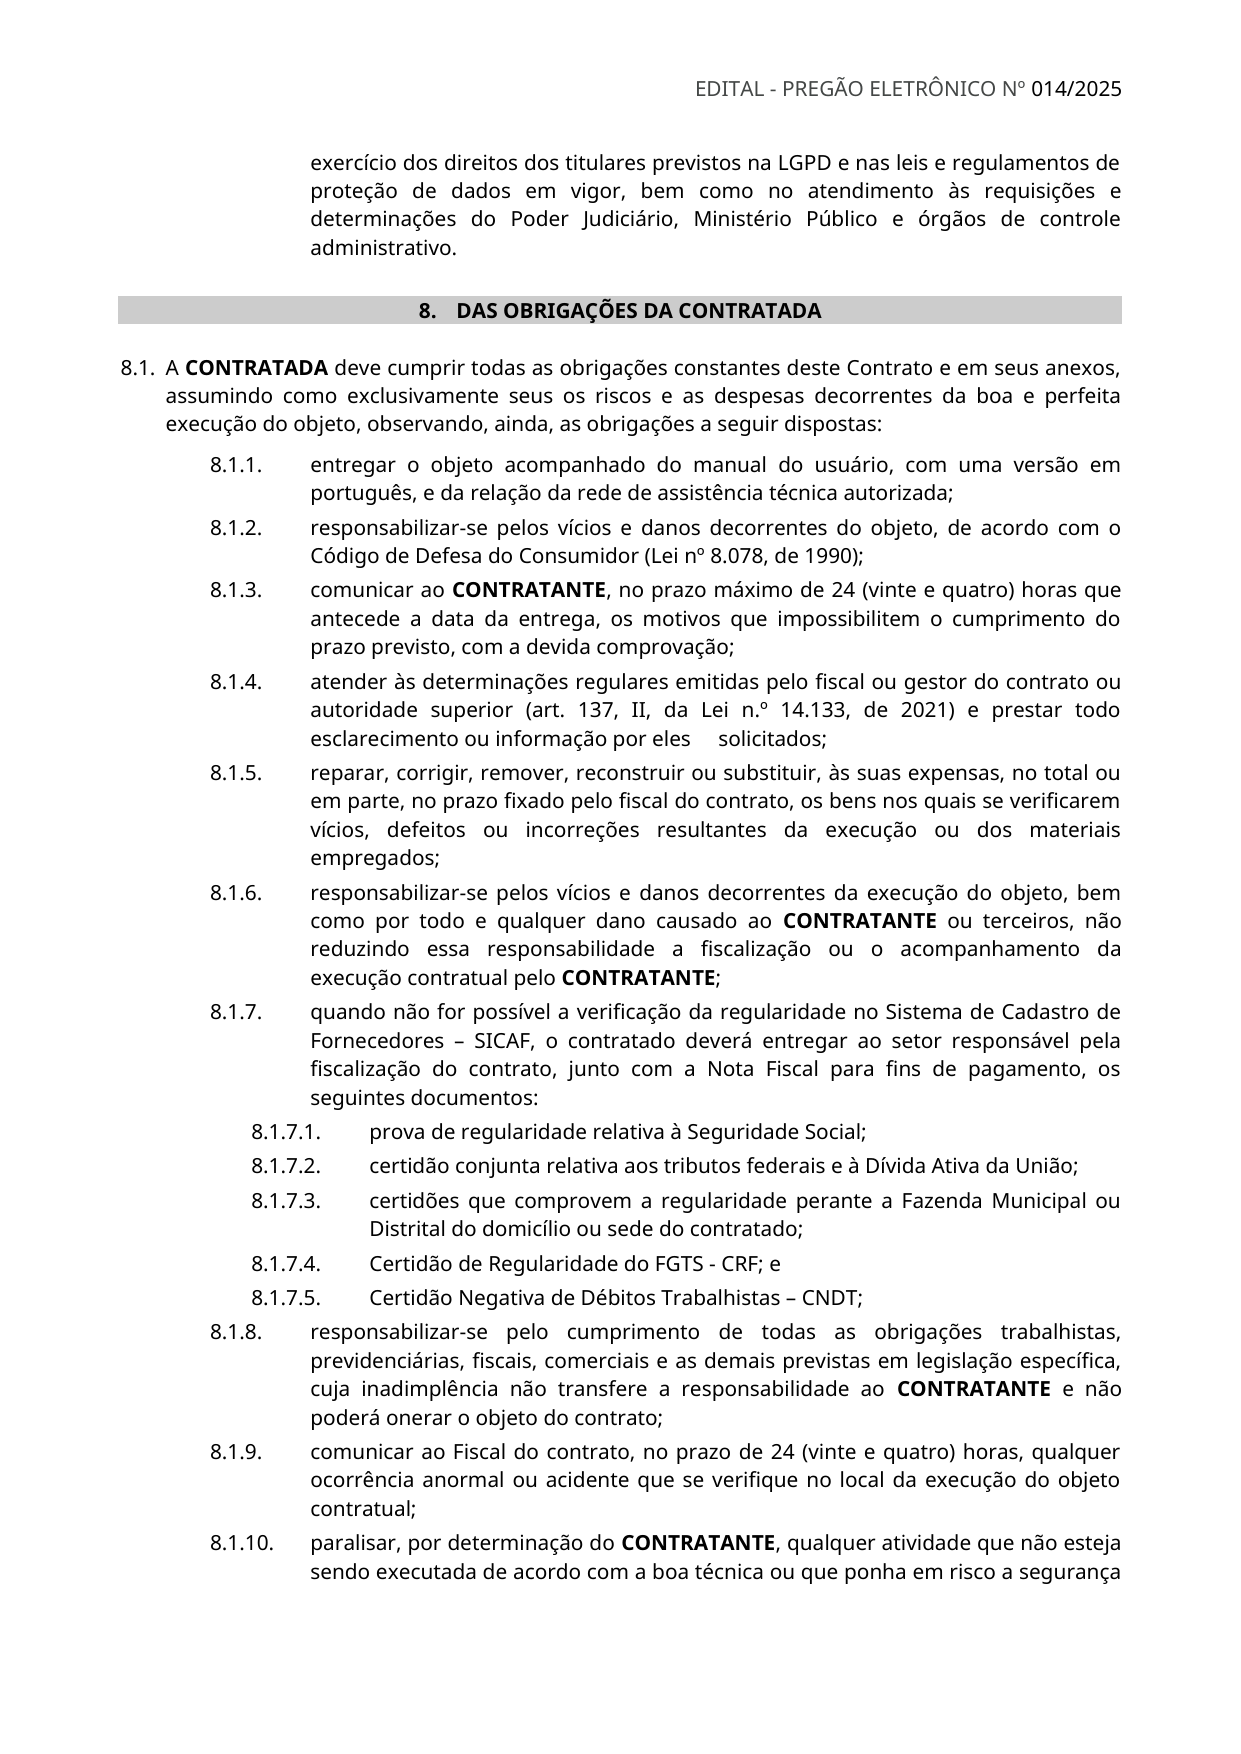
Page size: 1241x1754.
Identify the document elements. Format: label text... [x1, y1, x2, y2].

list quando não for possível a verificação da regularidade no Sistema de Cadastro de Fornecedores – SICAF, o contratado deverá entregar ao setor responsável pela fiscalização do contrato, junto com a Nota Fiscal para fins de pagamento, os seguintes documentos: [210, 997, 1122, 1111]
list comunicar ao CONTRATANTE, no prazo máximo de 24 (vinte e quatro) horas que antecede a data da entrega, os motivos que impossibilitem o cumprimento do prazo previsto, com a devida comprovação; [210, 576, 1122, 661]
list A CONTRATADA deve cumprir todas as obrigações constantes deste Contrato e em seus anexos, assumindo como exclusivamente seus os riscos e as despesas decorrentes da boa e perfeita execução do objeto, observando, ainda, as obrigações a seguir dispostas: [120, 353, 1122, 438]
list certidões que comprovem a regularidade perante a Fazenda Municipal ou Distrital do domicílio ou sede do contratado; [251, 1186, 1122, 1243]
list DAS OBRIGAÇÕES DA CONTRATADA [118, 296, 1122, 324]
list paralisar, por determinação do CONTRATANTE, qualquer atividade que não esteja sendo executada de acordo com a boa técnica ou que ponha em risco a segurança [210, 1528, 1122, 1585]
list Certidão de Regularidade do FGTS - CRF; e [251, 1249, 1122, 1277]
list prova de regularidade relativa à Seguridade Social; [251, 1117, 1122, 1146]
list atender às determinações regulares emitidas pelo fiscal ou gestor do contrato ou autoridade superior (art. 137, II, da Lei n.º 14.133, de 2021) e prestar todo esclarecimento ou informação por eles solicitados; [210, 667, 1122, 752]
list reparar, corrigir, remover, reconstruir ou substituir, às suas expensas, no total ou em parte, no prazo fixado pelo fiscal do contrato, os bens nos quais se verificarem vícios, defeitos ou incorreções resultantes da execução ou dos materiais empregados; [210, 758, 1122, 872]
list entregar o objeto acompanhado do manual do usuário, com uma versão em português, e da relação da rede de assistência técnica autorizada; [210, 450, 1122, 507]
list responsabilizar-se pelo cumprimento de todas as obrigações trabalhistas, previdenciárias, fiscais, comerciais e as demais previstas em legislação específica, cuja inadimplência não transfere a responsabilidade ao CONTRATANTE e não poderá onerar o objeto do contrato; [210, 1317, 1122, 1431]
list comunicar ao Fiscal do contrato, no prazo de 24 (vinte e quatro) horas, qualquer ocorrência anormal ou acidente que se verifique no local da execução do objeto contratual; [210, 1437, 1122, 1522]
list responsabilizar-se pelos vícios e danos decorrentes do objeto, de acordo com o Código de Defesa do Consumidor (Lei nº 8.078, de 1990); [210, 513, 1122, 569]
list Certidão Negativa de Débitos Trabalhistas – CNDT; [251, 1283, 1122, 1311]
list responsabilizar-se pelos vícios e danos decorrentes da execução do objeto, bem como por todo e qualquer dano causado ao CONTRATANTE ou terceiros, não reduzindo essa responsabilidade a fiscalização ou o acompanhamento da execução contratual pelo CONTRATANTE; [210, 878, 1122, 991]
list exercício dos direitos dos titulares previstos na LGPD e nas leis e regulamentos de proteção de dados em vigor, bem como no atendimento às requisições e determinações do Poder Judiciário, Ministério Público e órgãos de controle administrativo. [210, 148, 1122, 261]
list certidão conjunta relativa aos tributos federais e à Dívida Ativa da União; [251, 1151, 1122, 1180]
